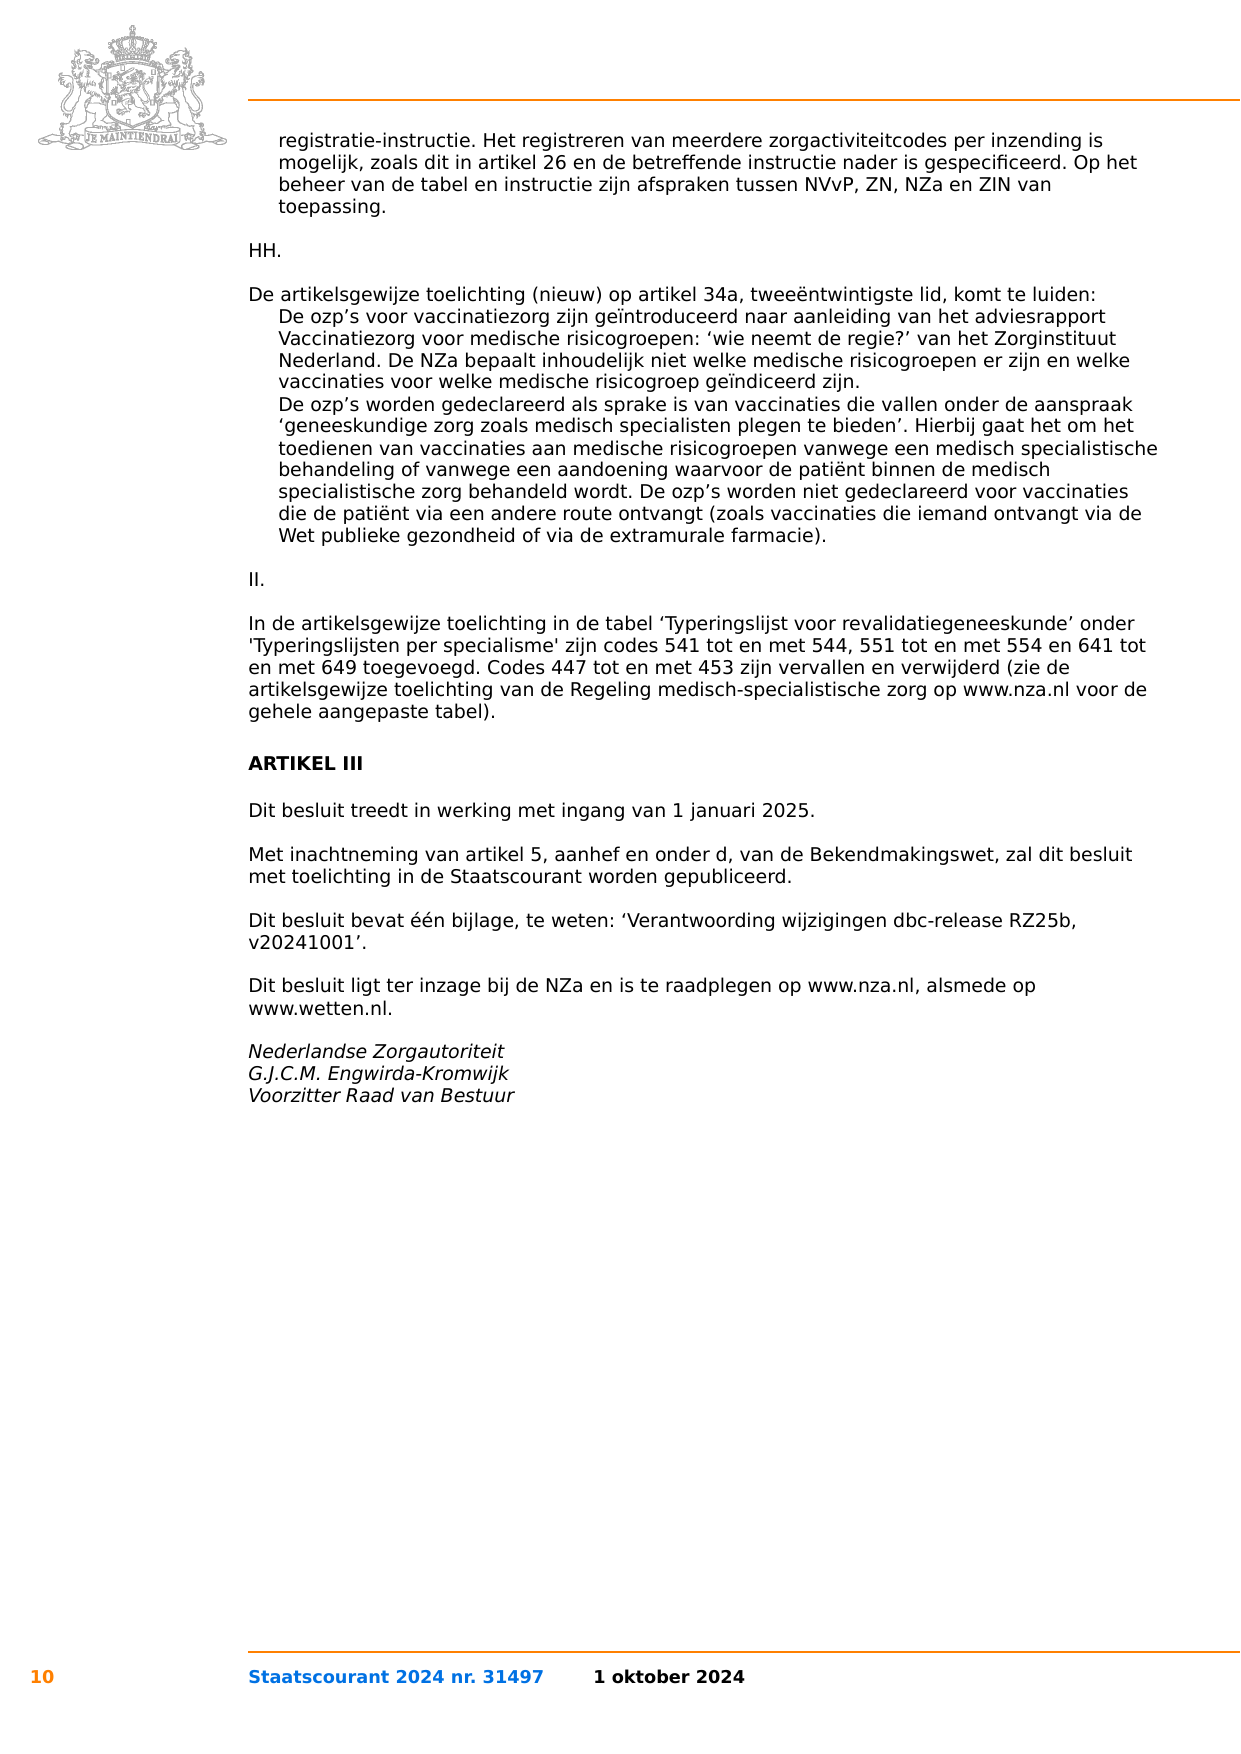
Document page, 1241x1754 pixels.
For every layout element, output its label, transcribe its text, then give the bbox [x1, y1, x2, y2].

text De artikelsgewijze toelichting (nieuw) op artikel 34a, tweeëntwintigste lid, komt te luiden: [248, 283, 1163, 306]
text Dit besluit treedt in werking met ingang van 1 januari 2025. [248, 800, 1163, 822]
text registratie-instructie. Het registreren van meerdere zorgactiviteitcodes per inzending is mogelijk, zoals dit in artikel 26 en de betreffende instructie nader is gespecificeerd. Op het beheer van de tabel en instructie zijn afspraken tussen NVvP, ZN, NZa en ZIN van toepassing. [278, 130, 1163, 218]
text De ozp’s voor vaccinatiezorg zijn geïntroduceerd naar aanleiding van het adviesrapport Vaccinatiezorg voor medische risicogroepen: ‘wie neemt de regie?’ van het Zorginstituut Nederland. De NZa bepaalt inhoudelijk niet welke medische risicogroepen er zijn en welke vaccinaties voor welke medische risicogroep geïndiceerd zijn. [278, 306, 1163, 393]
picture [38, 25, 227, 150]
text Dit besluit ligt ter inzage bij de NZa en is te raadplegen op www.nza.nl, alsmede op www.wetten.nl. [248, 975, 1163, 1019]
text II. [248, 569, 1163, 591]
text Met inachtneming van artikel 5, aanhef en onder d, van de Bekendmakingswet, zal dit besluit met toelichting in de Staatscourant worden gepubliceerd. [248, 844, 1163, 888]
text HH. [248, 240, 1163, 262]
text In de artikelsgewijze toelichting in de tabel ‘Typeringslijst voor revalidatiegeneeskunde’ onder 'Typeringslijsten per specialisme' zijn codes 541 tot en met 544, 551 tot en met 554 en 641 tot en met 649 toegevoegd. Codes 447 tot en met 453 zijn vervallen en verwijderd (zie de artikelsgewijze toelichting van de Regeling medisch-specialistische zorg op www.nza.nl voor de gehele aangepaste tabel). [248, 613, 1163, 723]
text Nederlandse Zorgautoriteit G.J.C.M. Engwirda-Kromwijk Voorzitter Raad van Bestuur [248, 1041, 1163, 1107]
text Dit besluit bevat één bijlage, te weten: ‘Verantwoording wijzigingen dbc-release RZ25b, v20241001’. [248, 909, 1163, 953]
text De ozp’s worden gedeclareerd als sprake is van vaccinaties die vallen onder de aanspraak ‘geneeskundige zorg zoals medisch specialisten plegen te bieden’. Hierbij gaat het om het toedienen van vaccinaties aan medische risicogroepen vanwege een medisch specialistische behandeling of vanwege een aandoening waarvoor de patiënt binnen de medisch specialistische zorg behandeld wordt. De ozp’s worden niet gedeclareerd voor vaccinaties die de patiënt via een andere route ontvangt (zoals vaccinaties die iemand ontvangt via de Wet publieke gezondheid of via de extramurale farmacie). [278, 393, 1163, 547]
subtitle ARTIKEL III [248, 753, 1163, 775]
